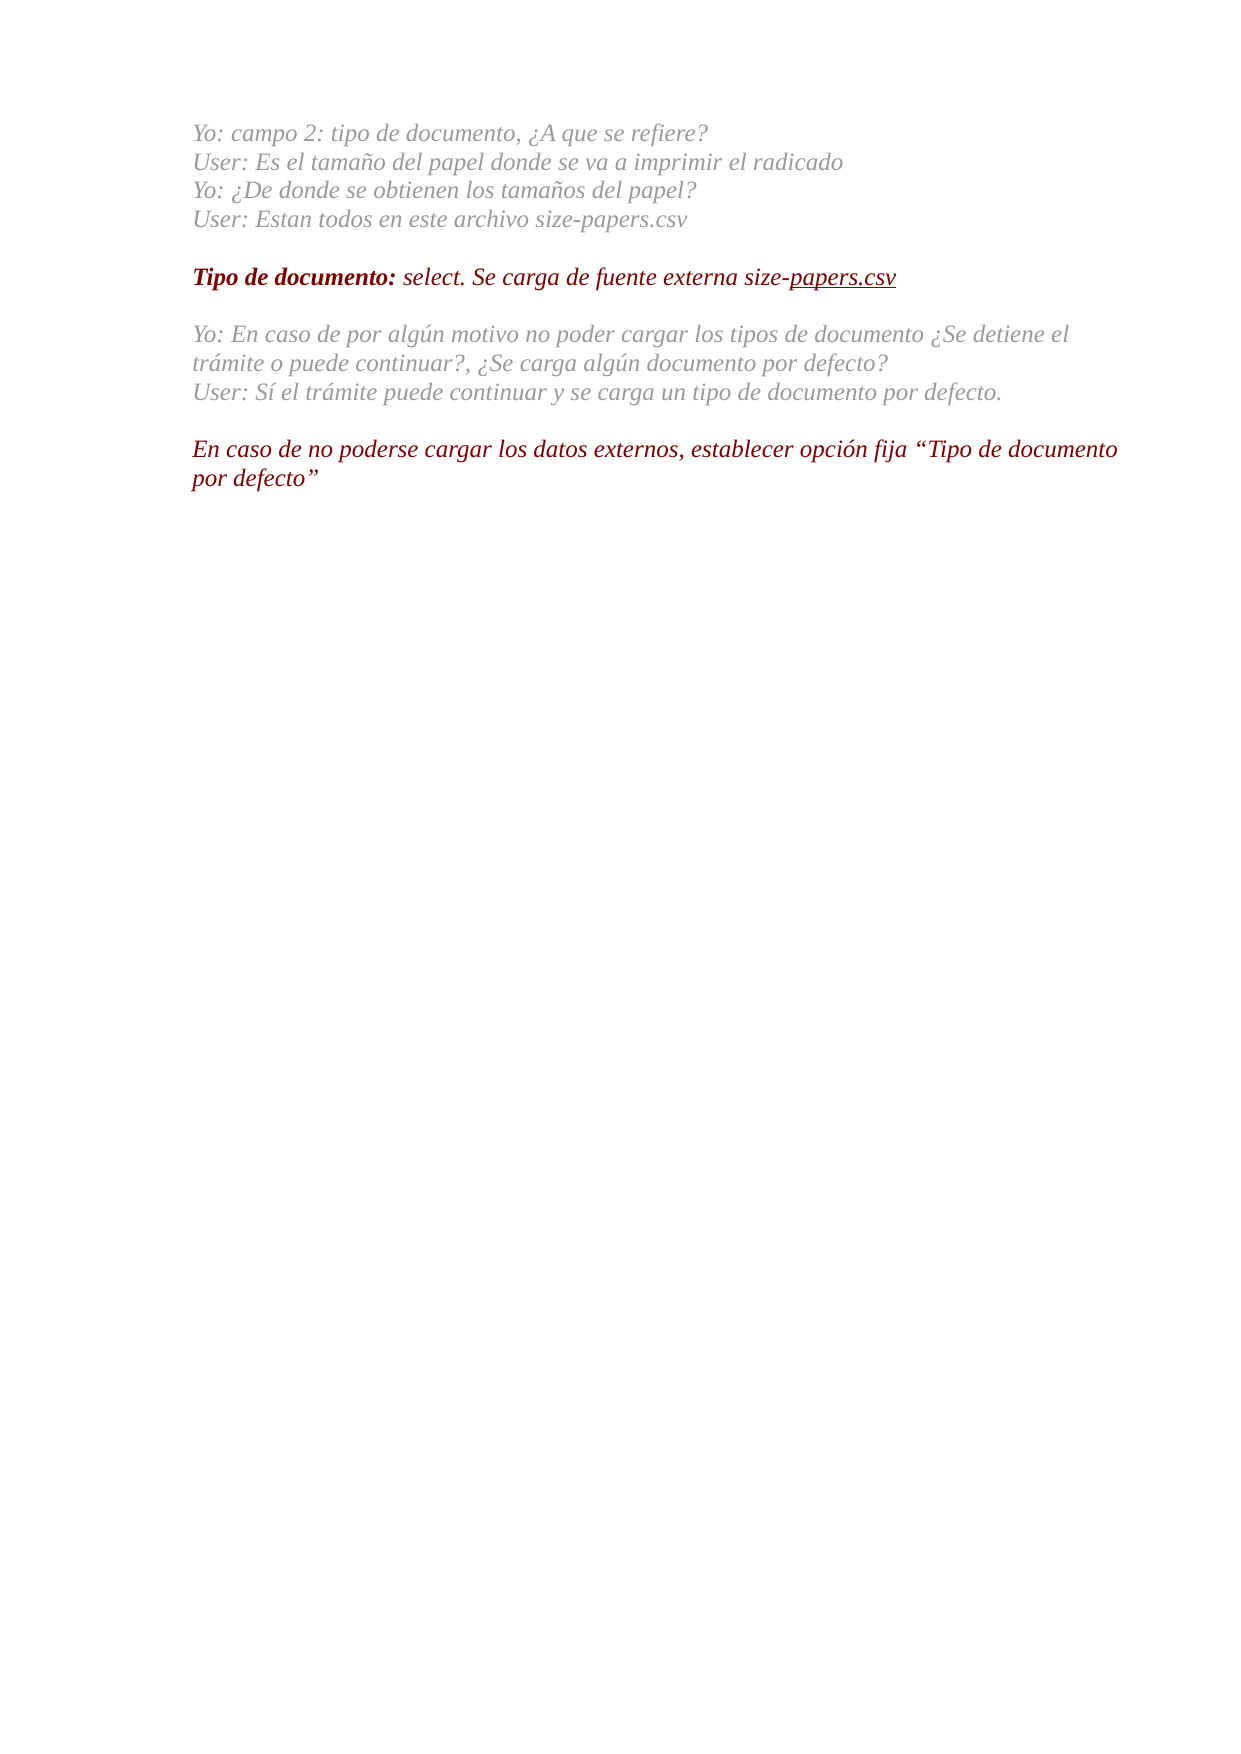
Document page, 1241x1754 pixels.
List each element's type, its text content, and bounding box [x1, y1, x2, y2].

text User: Sí el trámite puede continuar y se carga un tipo de documento por defecto. [192, 377, 1122, 406]
text User: Es el tamaño del papel donde se va a imprimir el radicado [192, 147, 1122, 176]
text Yo: En caso de por algún motivo no poder cargar los tipos de documento ¿Se detiene el trámite o puede continuar?, ¿Se carga algún documento por defecto? [192, 319, 1122, 377]
text Yo: ¿De donde se obtienen los tamaños del papel? [192, 176, 1122, 204]
text Yo: campo 2: tipo de documento, ¿A que se refiere? [192, 118, 1122, 147]
text Tipo de documento: select. Se carga de fuente externa size-papers.csv [192, 262, 1122, 291]
text En caso de no poderse cargar los datos externos, establecer opción fija “Tipo de documento por defecto” [192, 434, 1122, 492]
text User: Estan todos en este archivo size-papers.csv [192, 204, 1122, 233]
